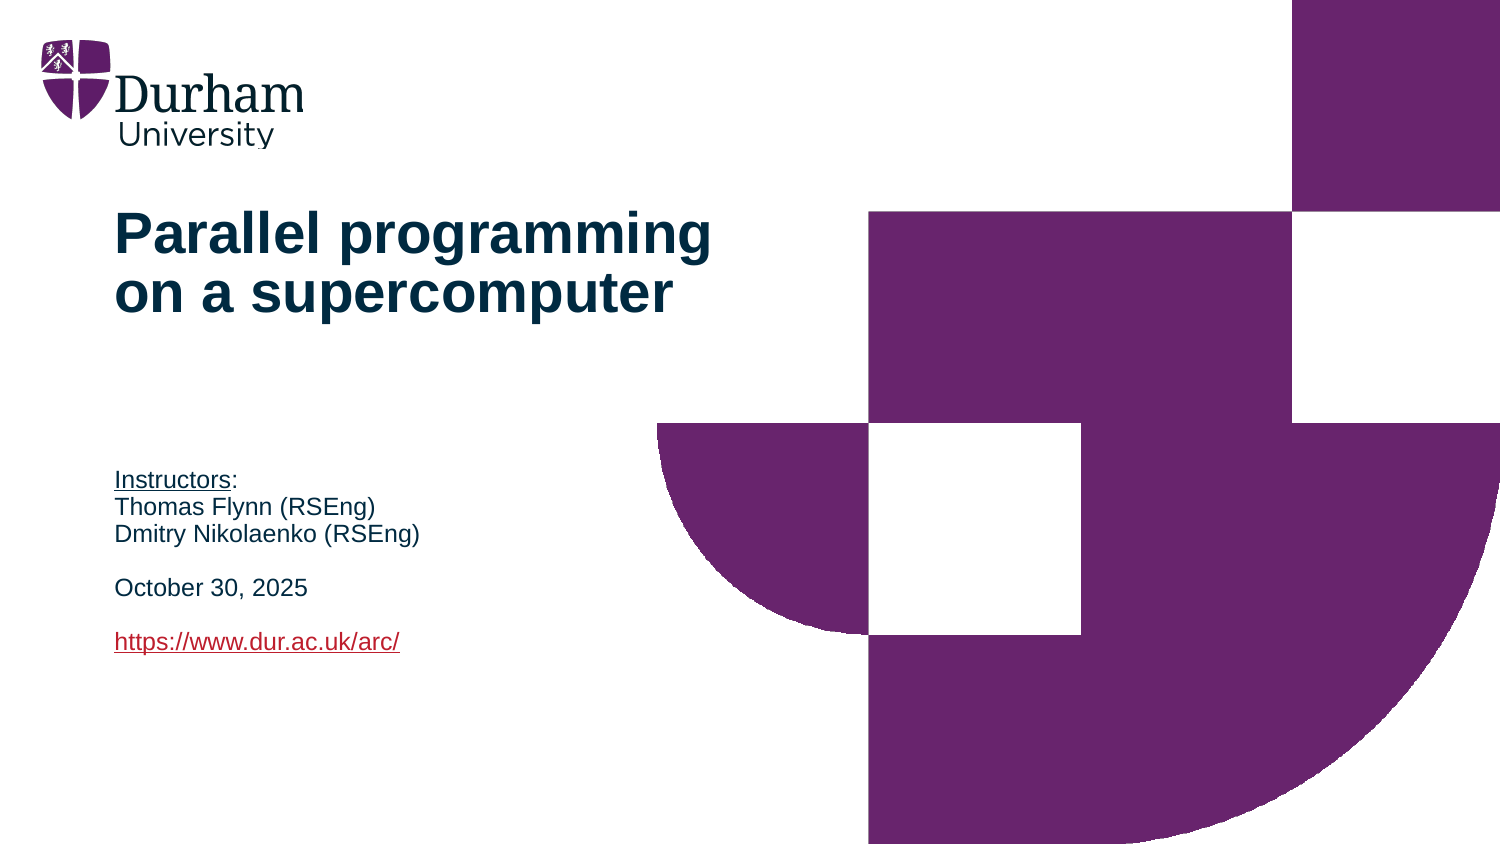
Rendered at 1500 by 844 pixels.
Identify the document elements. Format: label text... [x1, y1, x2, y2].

title Parallel programming on a supercomputer [114, 205, 808, 387]
picture [41, 40, 303, 149]
picture [656, 0, 1500, 844]
subtitle Instructors: Thomas Flynn (RSEng) Dmitry Nikolaenko (RSEng) October 30, 2025 https://www.dur.ac.uk/arc/ [114, 467, 804, 637]
